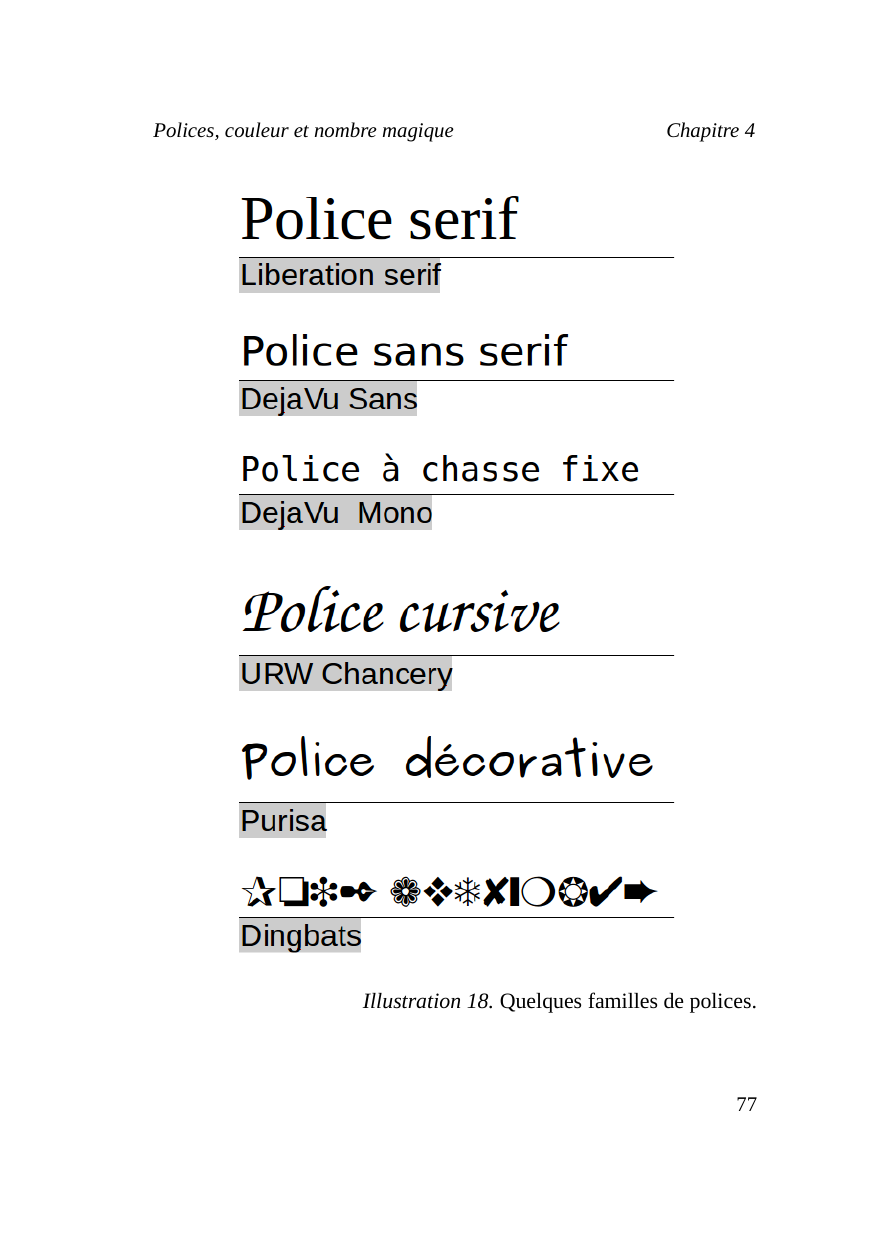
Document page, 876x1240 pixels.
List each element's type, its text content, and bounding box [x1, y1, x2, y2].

subtitle Quelques familles de polices. [148, 988, 757, 1013]
picture [230, 177, 675, 973]
